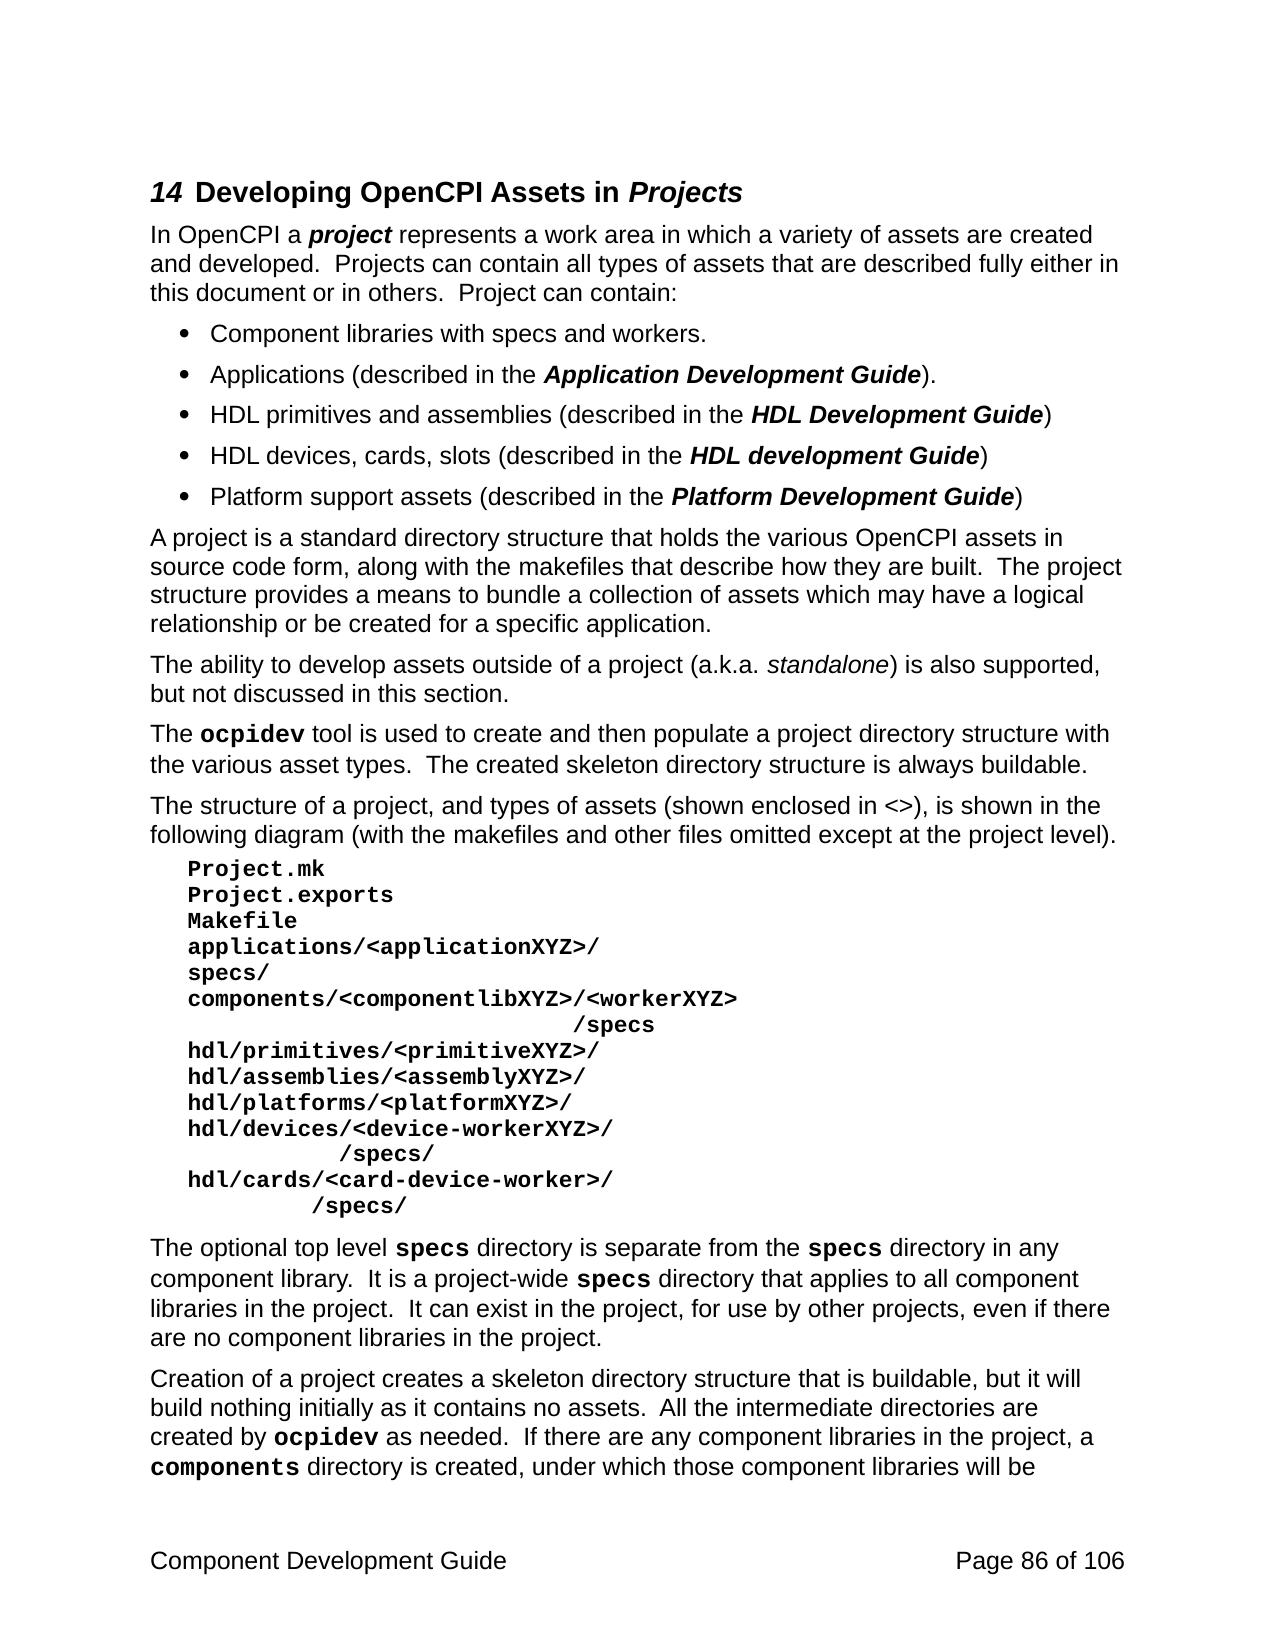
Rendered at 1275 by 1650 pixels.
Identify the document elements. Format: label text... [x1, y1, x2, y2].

list HDL devices, cards, slots (described in the HDL development Guide) [180, 441, 1125, 470]
text The ability to develop assets outside of a project (a.k.a. standalone) is also supported, but not discussed in this section. [150, 650, 1125, 707]
text Project.mk Project.exports Makefile applications/<applicationXYZ>/ specs/ components/<componentlibXYZ>/<workerXYZ> /specs hdl/primitives/<primitiveXYZ>/ hdl/assemblies/<assemblyXYZ>/ hdl/platforms/<platformXYZ>/ hdl/devices/<device-workerXYZ>/ /specs/ hdl/cards/<card-device-worker>/ /specs/ [187, 857, 1125, 1221]
text The optional top level specs directory is separate from the specs directory in any component library. It is a project-wide specs directory that applies to all component libraries in the project. It can exist in the project, for use by other projects, even if there are no component libraries in the project. [150, 1233, 1125, 1352]
subtitle Developing OpenCPI Assets in Projects [150, 175, 1125, 208]
list HDL primitives and assemblies (described in the HDL Development Guide) [180, 400, 1125, 429]
text The ocpidev tool is used to create and then populate a project directory structure with the various asset types. The created skeleton directory structure is always buildable. [150, 719, 1125, 779]
text Creation of a project creates a skeleton directory structure that is buildable, but it will build nothing initially as it contains no assets. All the intermediate directories are created by ocpidev as needed. If there are any component libraries in the project, a components directory is created, under which those component libraries will be [150, 1364, 1125, 1483]
list Component libraries with specs and workers. [180, 319, 1125, 348]
text The structure of a project, and types of assets (shown enclosed in <>), is shown in the following diagram (with the makefiles and other files omitted except at the project level). [150, 791, 1125, 848]
text A project is a standard directory structure that holds the various OpenCPI assets in source code form, along with the makefiles that describe how they are built. The project structure provides a means to bundle a collection of assets which may have a logical relationship or be created for a specific application. [150, 523, 1125, 638]
text In OpenCPI a project represents a work area in which a variety of assets are created and developed. Projects can contain all types of assets that are described fully either in this document or in others. Project can contain: [150, 221, 1125, 307]
list Platform support assets (described in the Platform Development Guide) [180, 482, 1125, 511]
list Applications (described in the Application Development Guide). [180, 359, 1125, 388]
